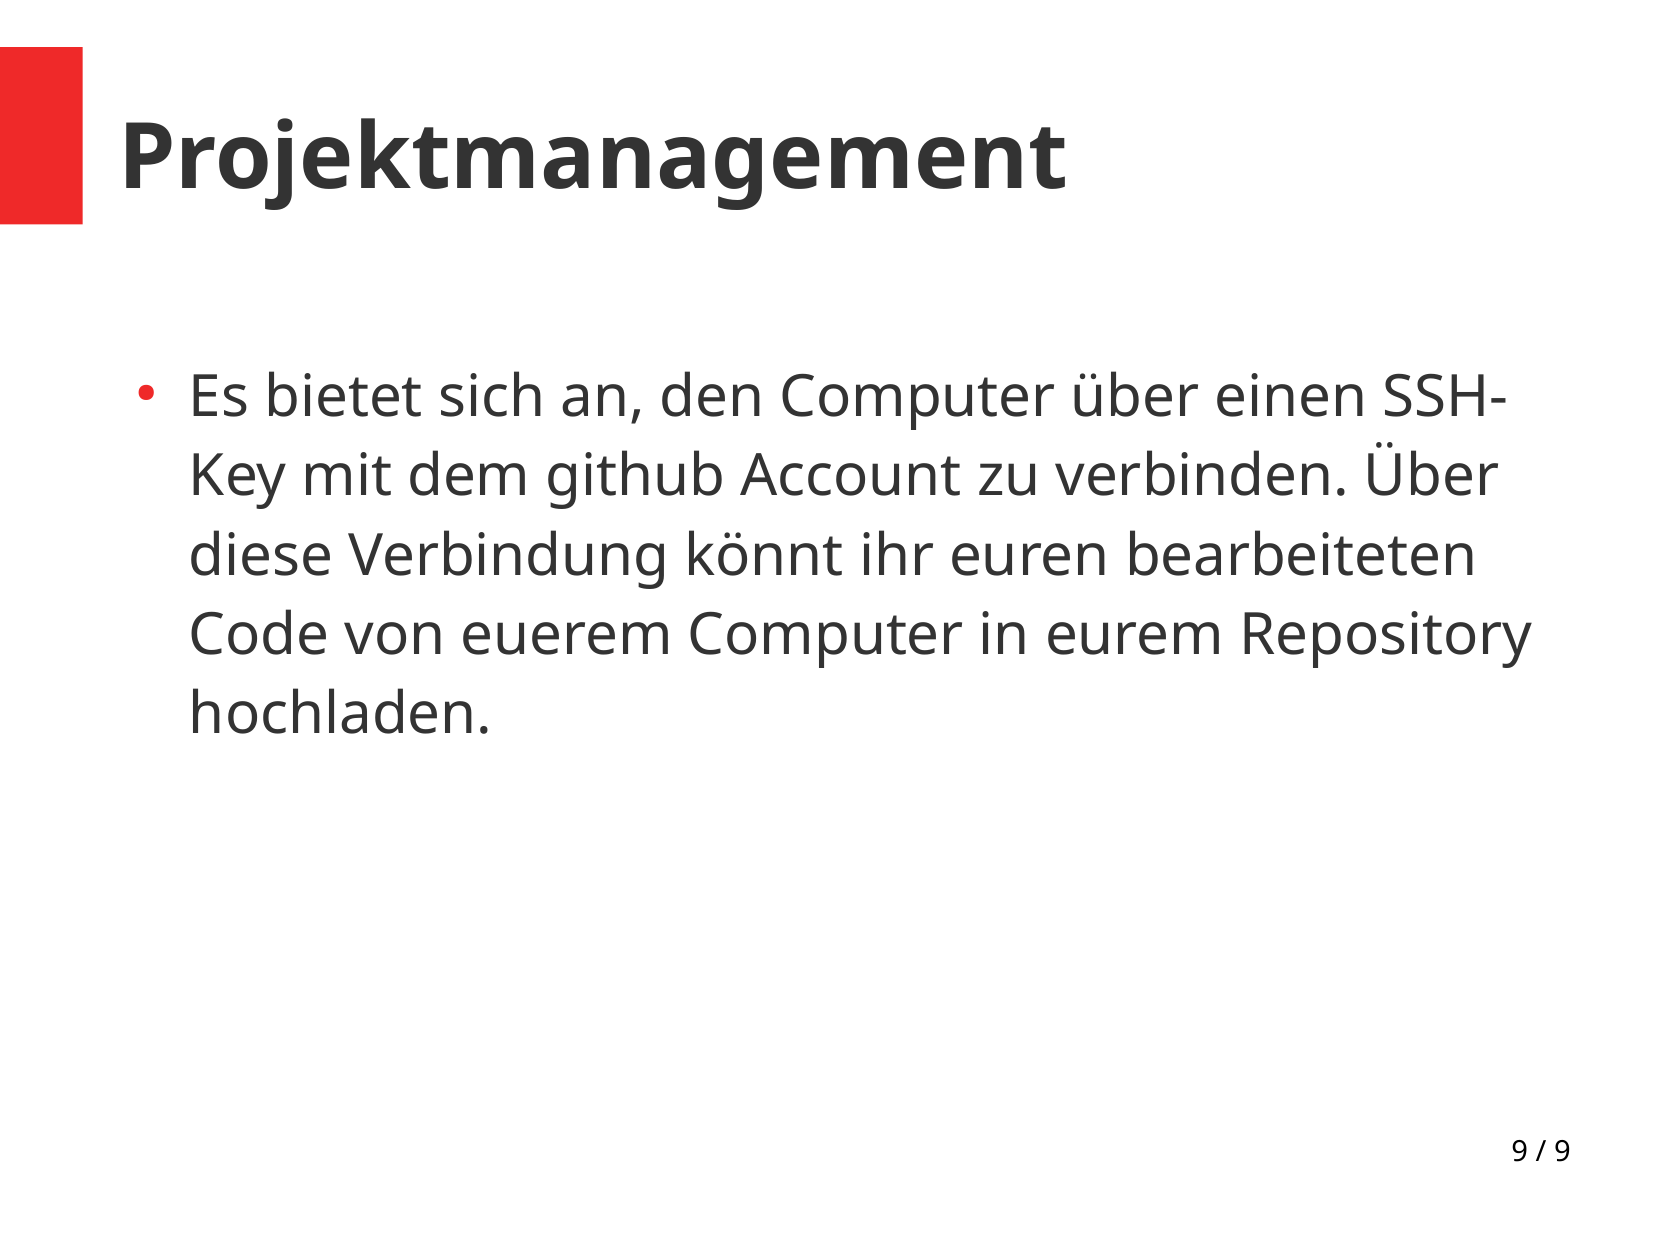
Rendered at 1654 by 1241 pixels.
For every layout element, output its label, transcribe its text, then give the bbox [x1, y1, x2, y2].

list Es bietet sich an, den Computer über einen SSH-Key mit dem github Account zu verbinden. Über diese Verbindung könnt ihr euren bearbeiteten Code von euerem Computer in eurem Repository hochladen. [118, 354, 1536, 1074]
title Projektmanagement [118, 49, 1571, 257]
